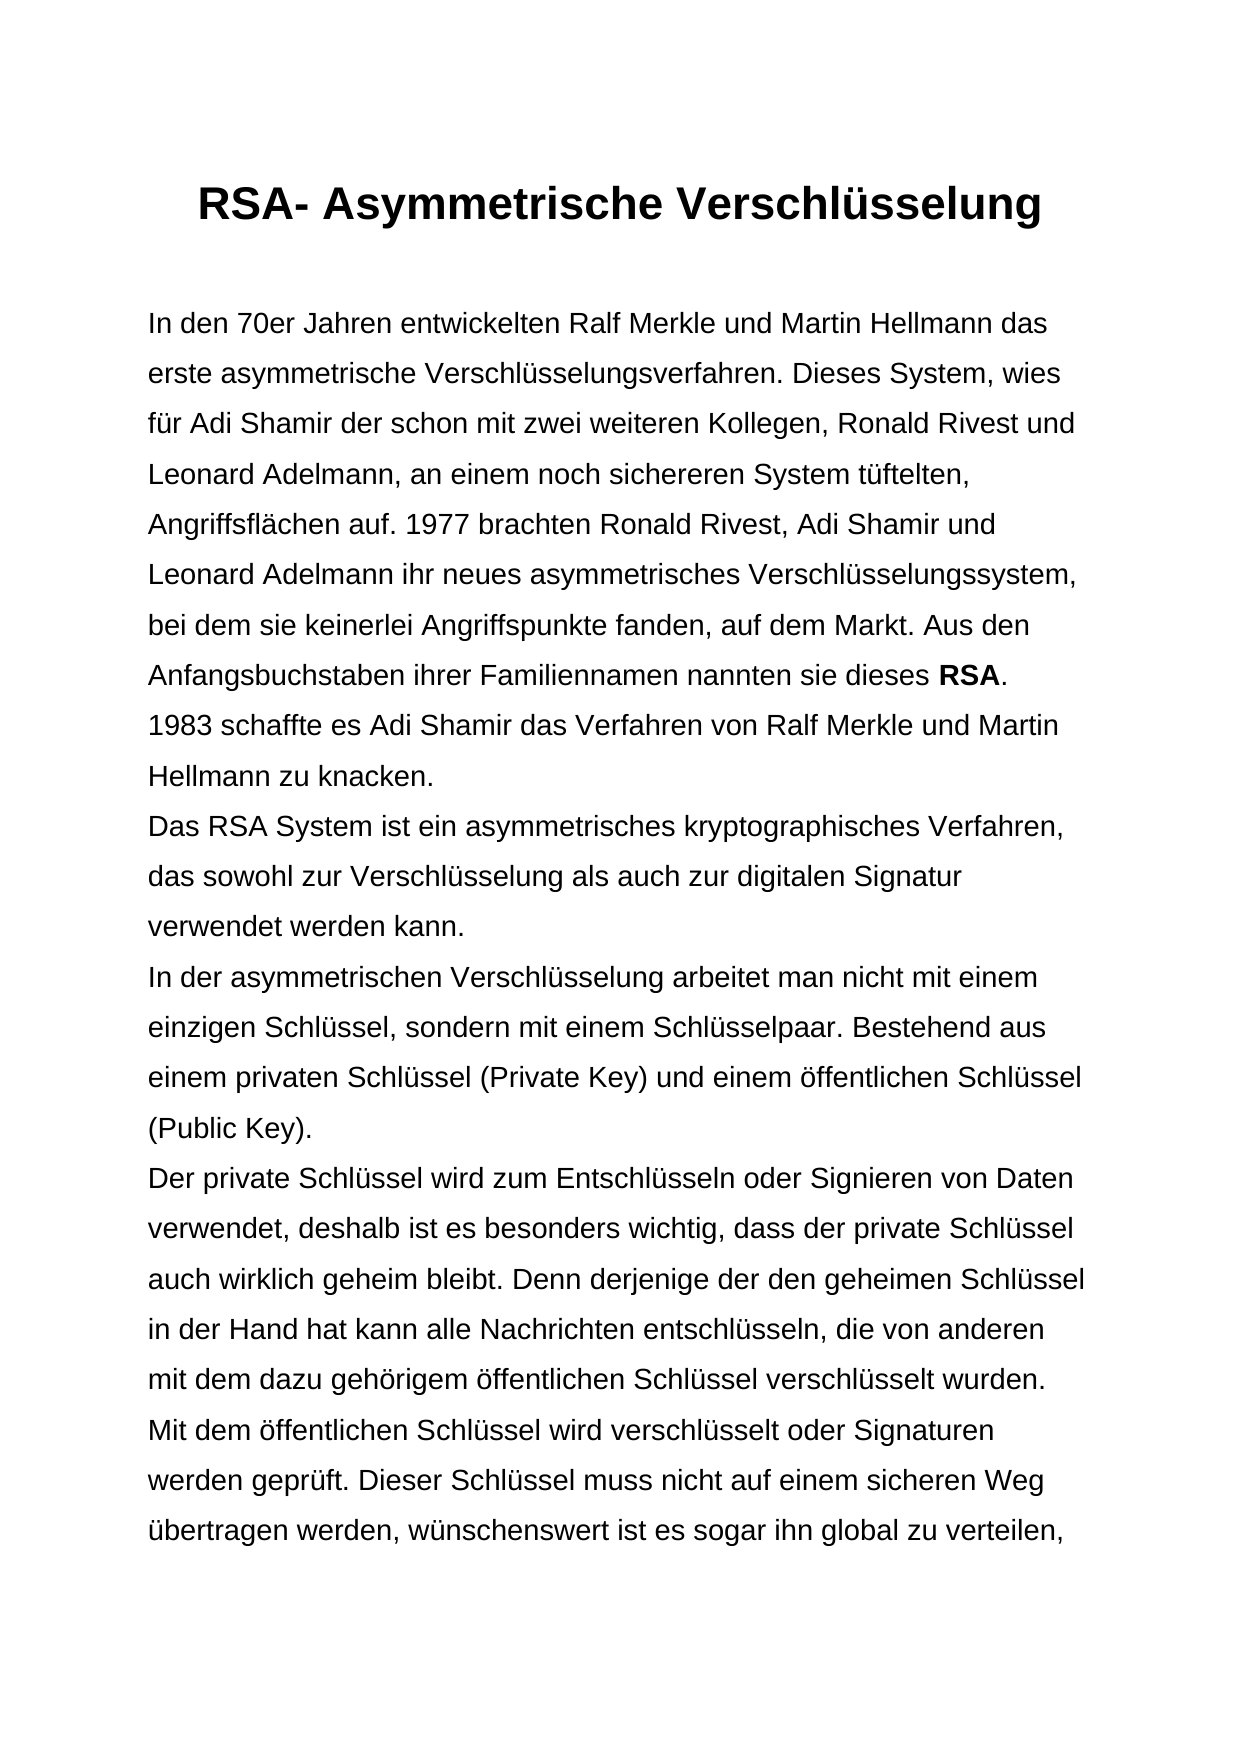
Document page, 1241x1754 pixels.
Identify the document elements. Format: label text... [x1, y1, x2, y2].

text Mit dem öffentlichen Schlüssel wird verschlüsselt oder Signaturen werden geprüft. Dieser Schlüssel muss nicht auf einem sicheren Weg übertragen werden, wünschenswert ist es sogar ihn global zu verteilen, [148, 1413, 1093, 1547]
text In der asymmetrischen Verschlüsselung arbeitet man nicht mit einem einzigen Schlüssel, sondern mit einem Schlüsselpaar. Bestehend aus einem privaten Schlüssel (Private Key) und einem öffentlichen Schlüssel (Public Key). [148, 960, 1093, 1144]
text RSA- Asymmetrische Verschlüsselung [148, 176, 1093, 229]
text 1983 schaffte es Adi Shamir das Verfahren von Ralf Merkle und Martin Hellmann zu knacken. [148, 708, 1093, 792]
text In den 70er Jahren entwickelten Ralf Merkle und Martin Hellmann das erste asymmetrische Verschlüsselungsverfahren. Dieses System, wies für Adi Shamir der schon mit zwei weiteren Kollegen, Ronald Rivest und Leonard Adelmann, an einem noch sichereren System tüftelten, Angriffsflächen auf. 1977 brachten Ronald Rivest, Adi Shamir und Leonard Adelmann ihr neues asymmetrisches Verschlüsselungssystem, bei dem sie keinerlei Angriffspunkte fanden, auf dem Markt. Aus den Anfangsbuchstaben ihrer Familiennamen nannten sie dieses RSA. [148, 306, 1093, 691]
text Das RSA System ist ein asymmetrisches kryptographisches Verfahren, das sowohl zur Verschlüsselung als auch zur digitalen Signatur verwendet werden kann. [148, 809, 1093, 943]
text Der private Schlüssel wird zum Entschlüsseln oder Signieren von Daten verwendet, deshalb ist es besonders wichtig, dass der private Schlüssel auch wirklich geheim bleibt. Denn derjenige der den geheimen Schlüssel in der Hand hat kann alle Nachrichten entschlüsseln, die von anderen mit dem dazu gehörigem öffentlichen Schlüssel verschlüsselt wurden. [148, 1161, 1093, 1396]
